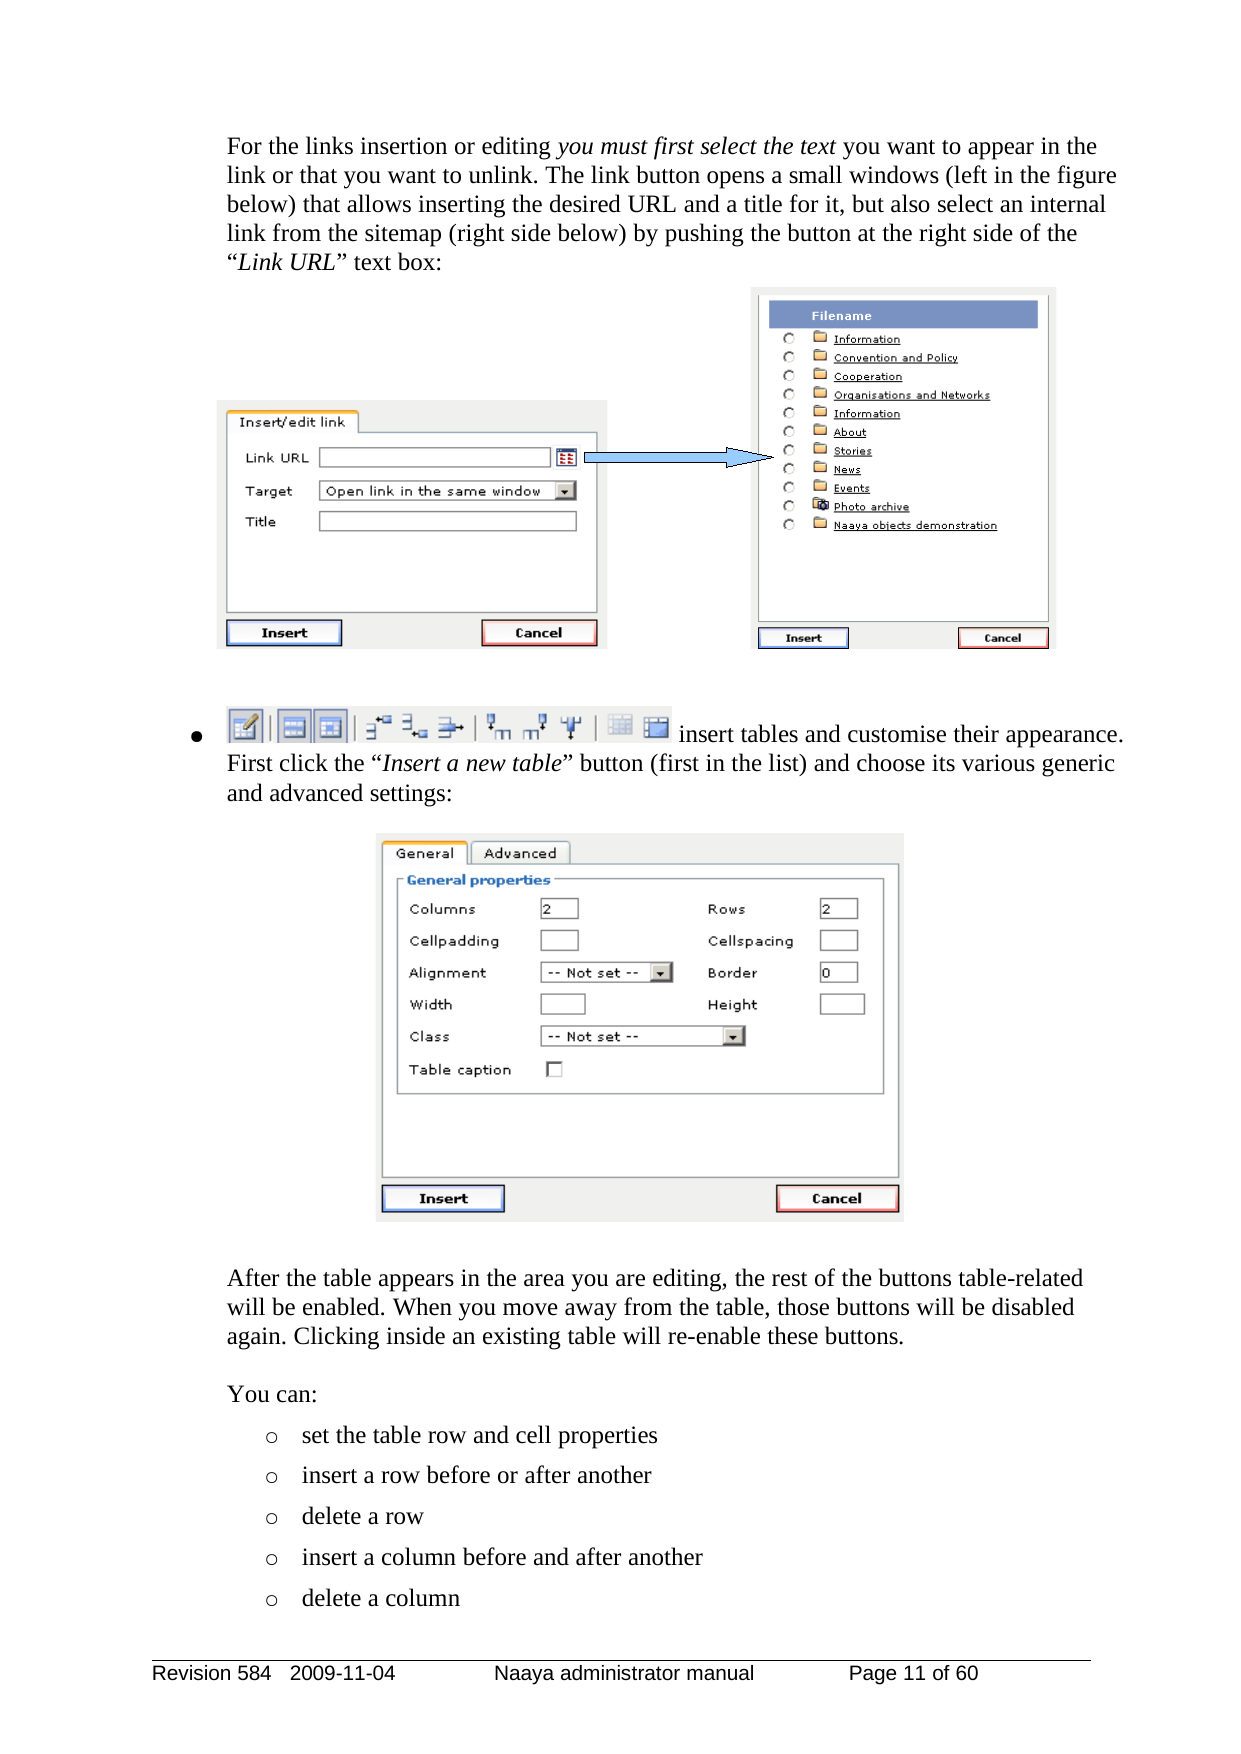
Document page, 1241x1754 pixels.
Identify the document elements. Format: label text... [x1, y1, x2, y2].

list delete a row [264, 1501, 1128, 1530]
picture [226, 706, 672, 743]
list insert tables and customise their appearance. First click the “Insert a new table” button (first in the list) and choose its various generic and advanced settings: [189, 707, 1128, 1251]
picture [750, 287, 1057, 649]
list insert a row before or after another [264, 1460, 1128, 1489]
list delete a column [264, 1583, 1128, 1612]
picture [216, 400, 608, 649]
picture [375, 833, 904, 1222]
list set the table row and cell properties [264, 1419, 1128, 1449]
list After the table appears in the area you are editing, the rest of the buttons table-related will be enabled. When you move away from the table, those buttons will be disabled again. Clicking inside an existing table will re-enable these buttons. You can: [189, 1262, 1128, 1408]
list For the links insertion or editing you must first select the text you want to appear in the link or that you want to unlink. The link button opens a small windows (left in the figure below) that allows inserting the desired URL and a title for it, but also select an internal link from the sitemap (right side below) by pushing the button at the right side of the “Link URL” text box: [189, 102, 1128, 276]
list insert a column before and after another [264, 1542, 1128, 1571]
